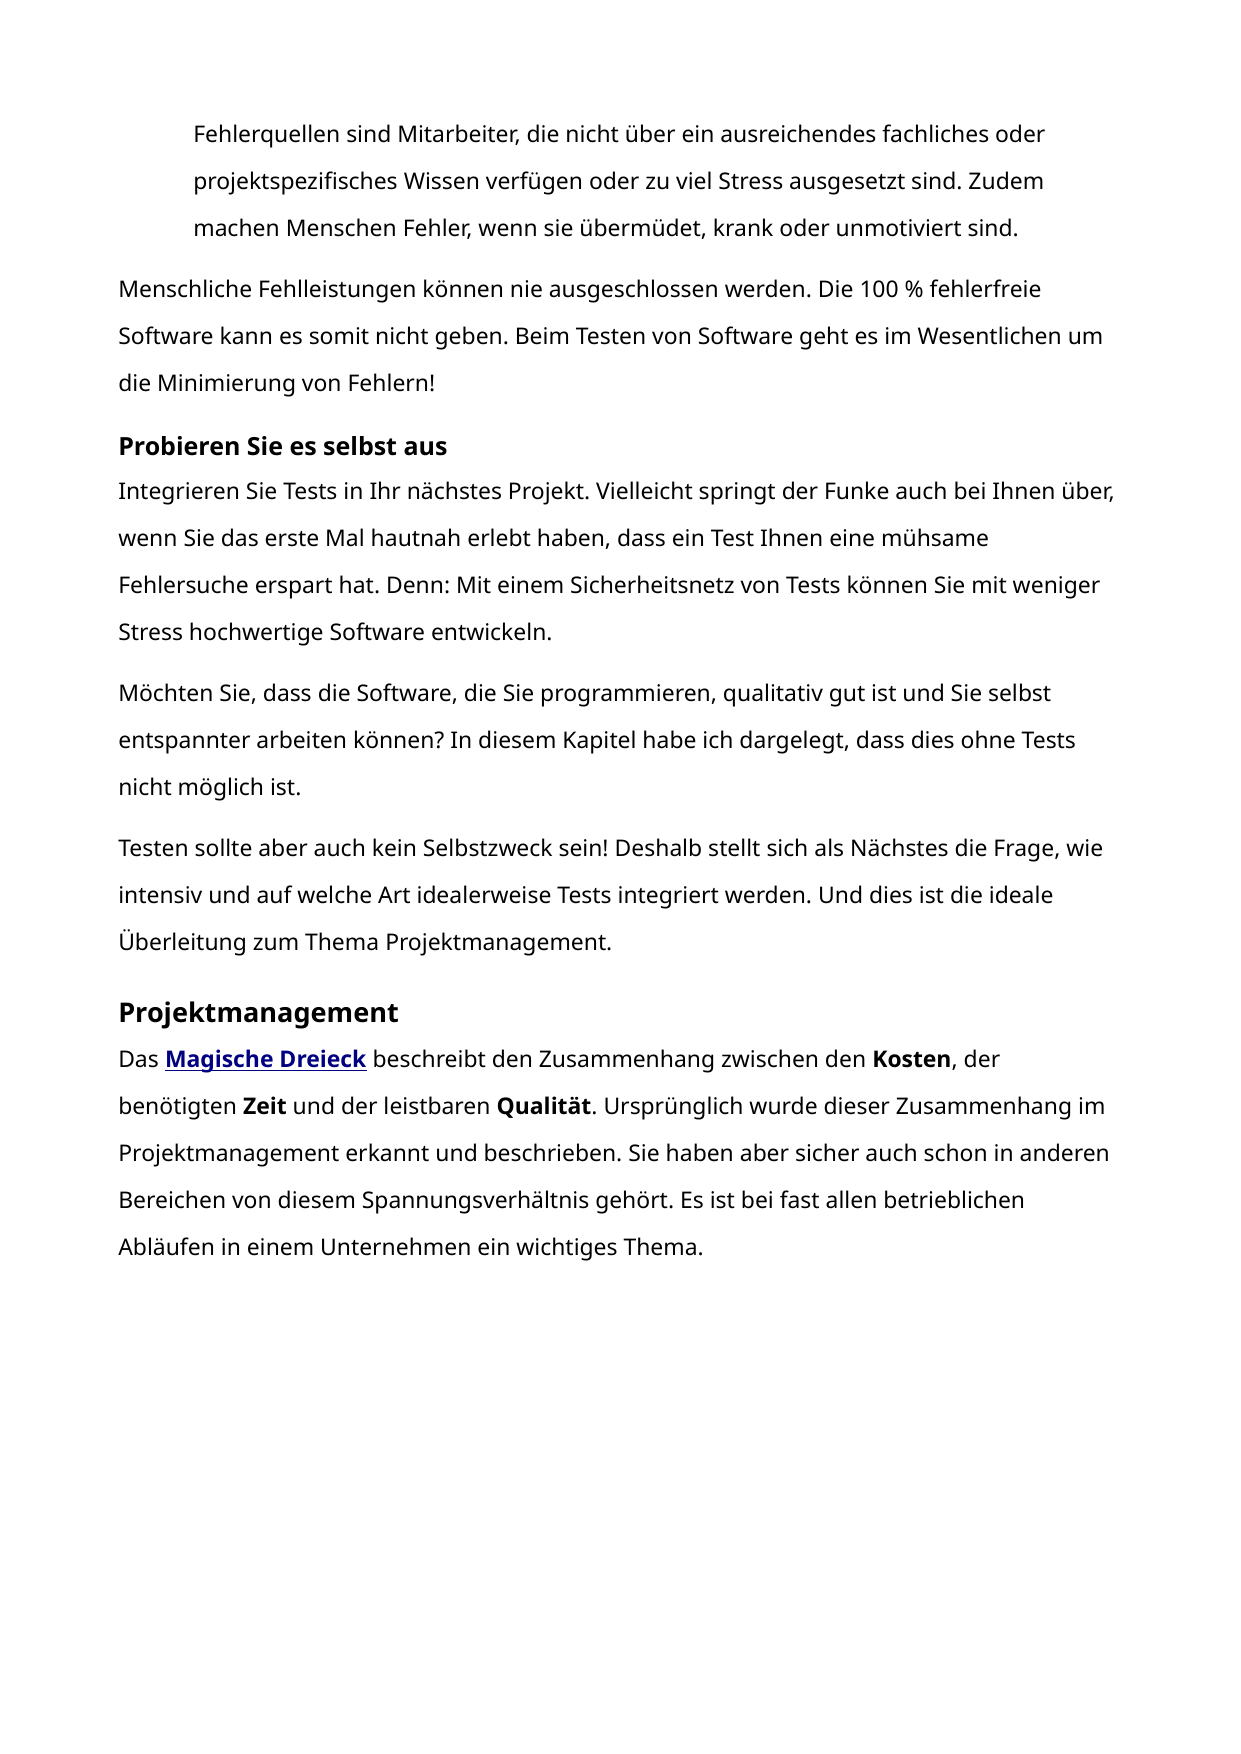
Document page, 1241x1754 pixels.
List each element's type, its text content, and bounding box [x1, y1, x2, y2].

subtitle Projektmanagement [118, 994, 1122, 1031]
text Möchten Sie, dass die Software, die Sie programmieren, qualitativ gut ist und Sie selbst entspannter arbeiten können? In diesem Kapitel habe ich dargelegt, dass dies ohne Tests nicht möglich ist. [118, 677, 1122, 802]
subtitle Probieren Sie es selbst aus [118, 428, 1122, 463]
text Menschliche Fehlleistungen können nie ausgeschlossen werden. Die 100 % fehlerfreie Software kann es somit nicht geben. Beim Testen von Software geht es im Wesentlichen um die Minimierung von Fehlern! [118, 273, 1122, 398]
text Testen sollte aber auch kein Selbstzweck sein! Deshalb stellt sich als Nächstes die Frage, wie intensiv und auf welche Art idealerweise Tests integriert werden. Und dies ist die ideale Überleitung zum Thema Projektmanagement. [118, 832, 1122, 957]
list Fehlerquellen sind Mitarbeiter, die nicht über ein ausreichendes fachliches oder projektspezifisches Wissen verfügen oder zu viel Stress ausgesetzt sind. Zudem machen Menschen Fehler, wenn sie übermüdet, krank oder unmotiviert sind. [156, 118, 1122, 243]
text Das Magische Dreieck beschreibt den Zusammenhang zwischen den Kosten, der benötigten Zeit und der leistbaren Qualität. Ursprünglich wurde dieser Zusammenhang im Projektmanagement erkannt und beschrieben. Sie haben aber sicher auch schon in anderen Bereichen von diesem Spannungsverhältnis gehört. Es ist bei fast allen betrieblichen Abläufen in einem Unternehmen ein wichtiges Thema. [118, 1043, 1122, 1262]
text Integrieren Sie Tests in Ihr nächstes Projekt. Vielleicht springt der Funke auch bei Ihnen über, wenn Sie das erste Mal hautnah erlebt haben, dass ein Test Ihnen eine mühsame Fehlersuche erspart hat. Denn: Mit einem Sicherheitsnetz von Tests können Sie mit weniger Stress hochwertige Software entwickeln. [118, 475, 1122, 647]
